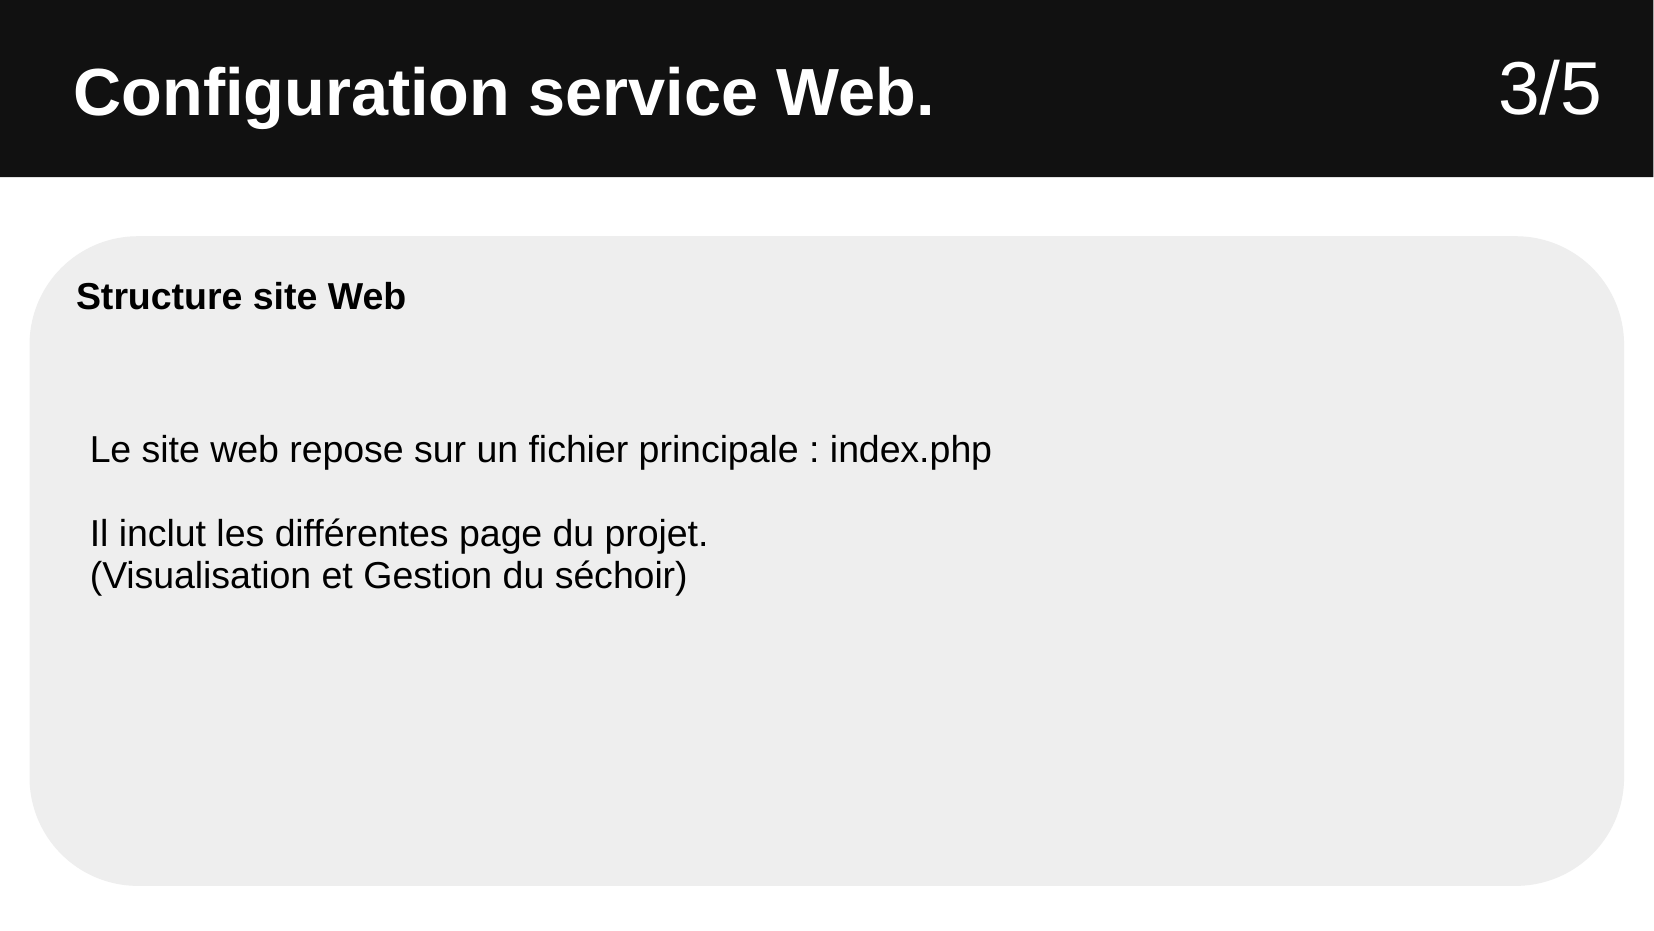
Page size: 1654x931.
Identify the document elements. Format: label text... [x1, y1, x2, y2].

text_box Structure site Web [29, 236, 1625, 886]
text_box 3/5 [1476, 0, 1625, 178]
text_box Configuration service Web. [59, 47, 1063, 138]
text_box Le site web repose sur un fichier principale : index.php Il inclut les différentes page du projet. (Visualisation et Gestion du séchoir) [75, 421, 1227, 604]
text_box [0, 0, 1476, 178]
text_box [1625, 0, 1654, 178]
